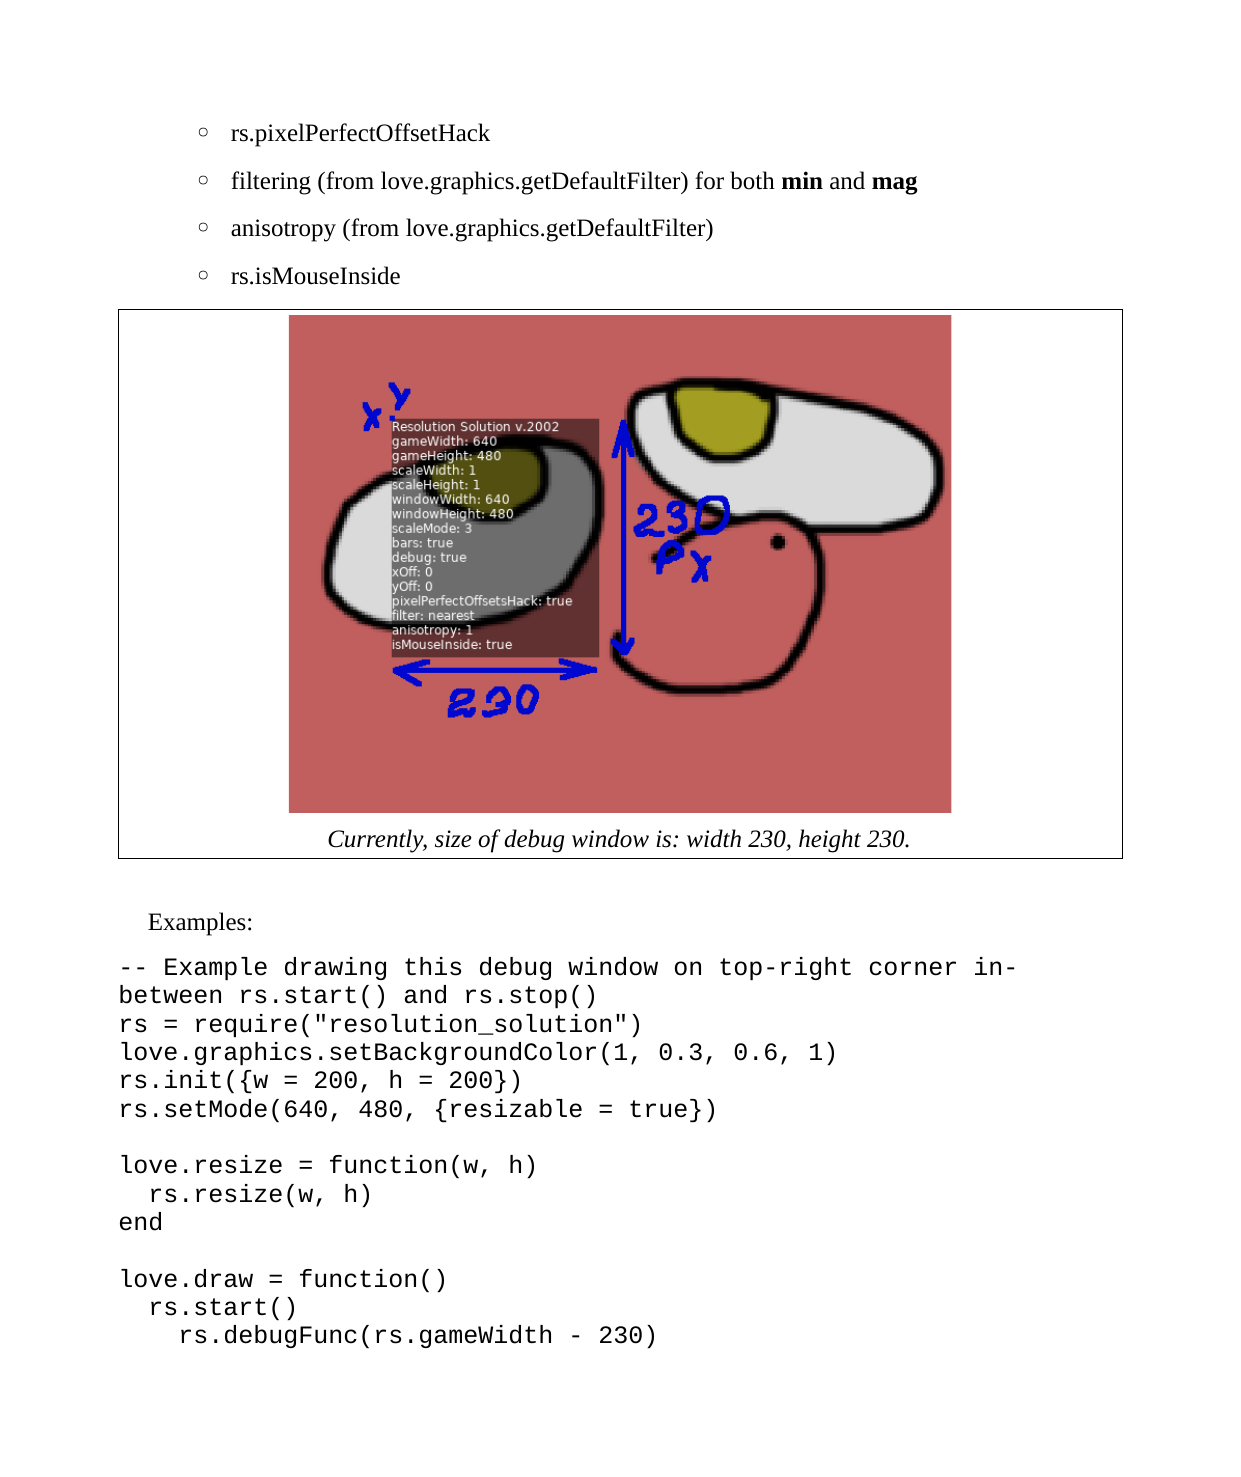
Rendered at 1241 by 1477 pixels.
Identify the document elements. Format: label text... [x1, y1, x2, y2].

text rs.debugFunc(rs.gameWidth - 230) [118, 1323, 1122, 1351]
text love.graphics.setBackgroundColor(1, 0.3, 0.6, 1) [118, 1039, 1122, 1068]
text rs.init({w = 200, h = 200}) [118, 1068, 1122, 1096]
list filtering (from love.graphics.getDefaultFilter) for both min and mag [193, 166, 1122, 194]
table_cell Currently, size of debug window is: width 230, height 230. [119, 818, 1122, 858]
list rs.pixelPerfectOffsetHack [193, 118, 1122, 147]
text love.draw = function() [118, 1266, 1122, 1294]
list anisotropy (from love.graphics.getDefaultFilter) [193, 213, 1122, 242]
text Examples: [118, 907, 1122, 936]
text rs = require("resolution_solution") [118, 1011, 1122, 1039]
text rs.resize(w, h) [118, 1181, 1122, 1209]
text end [118, 1209, 1122, 1238]
table_header [119, 310, 1122, 818]
text -- Example drawing this debug window on top-right corner in-between rs.start() and rs.stop() [118, 954, 1122, 1011]
text rs.setMode(640, 480, {resizable = true}) [118, 1096, 1122, 1124]
text rs.start() [118, 1294, 1122, 1323]
text love.resize = function(w, h) [118, 1153, 1122, 1181]
picture [288, 315, 952, 813]
list rs.isMouseInside [193, 261, 1122, 290]
